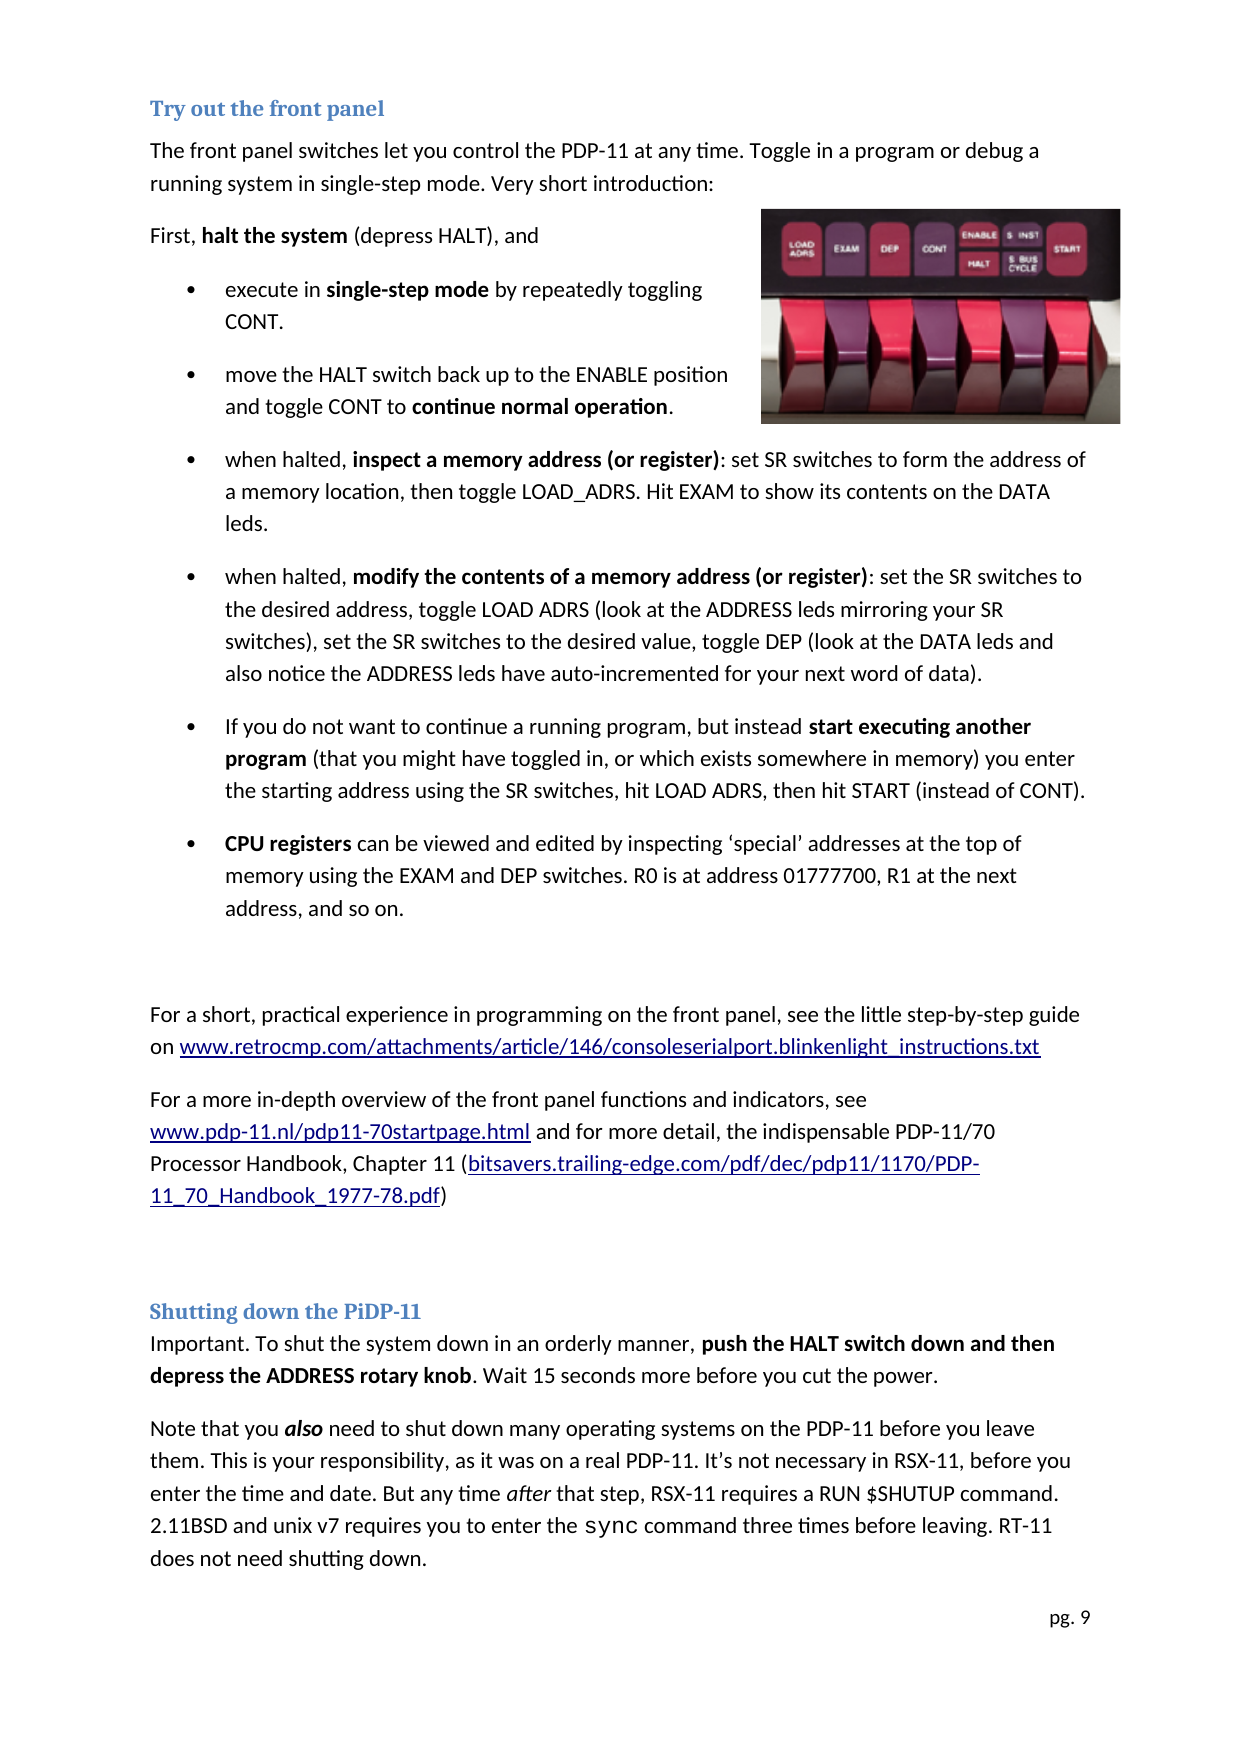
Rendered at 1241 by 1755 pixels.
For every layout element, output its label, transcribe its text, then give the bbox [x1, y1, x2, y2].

subtitle Shutting down the PiDP-11 [150, 1299, 1090, 1325]
list when halted, modify the contents of a memory address (or register): set the SR switches to the desired address, toggle LOAD ADRS (look at the ADDRESS leds mirroring your SR switches), set the SR switches to the desired value, toggle DEP (look at the DATA leds and also notice the ADDRESS leds have auto-incremented for your next word of data). [187, 562, 1090, 687]
text For a short, practical experience in programming on the front panel, see the little step-by-step guide on www.retrocmp.com/attachments/article/146/consoleserialport.blinkenlight_instructions.txt [150, 1000, 1090, 1060]
list If you do not want to continue a running program, but instead start executing another program (that you might have toggled in, or which exists somewhere in memory) you enter the starting address using the SR switches, hit LOAD ADRS, then hit START (instead of CONT). [187, 712, 1090, 804]
list move the HALT switch back up to the ENABLE position and toggle CONT to continue normal operation. [187, 360, 761, 420]
list CPU registers can be viewed and edited by inspecting ‘special’ addresses at the top of memory using the EXAM and DEP switches. R0 is at address 01777700, R1 at the next address, and so on. [187, 829, 1090, 922]
text For a more in-depth overview of the front panel functions and indicators, see www.pdp-11.nl/pdp11-70startpage.html and for more detail, the indispensable PDP-11/70 Processor Handbook, Chapter 11 (bitsavers.trailing-edge.com/pdf/dec/pdp11/1170/PDP-11_70_Handbook_1977-78.pdf) [150, 1085, 1090, 1210]
text Important. To shut the system down in an orderly manner, push the HALT switch down and then depress the ADDRESS rotary knob. Wait 15 seconds more before you cut the power. [150, 1329, 1090, 1389]
text The front panel switches let you control the PDP-11 at any time. Toggle in a program or debug a running system in single-step mode. Very short introduction: [150, 136, 1090, 197]
text First, halt the system (depress HALT), and [150, 222, 761, 250]
list execute in single-step mode by repeatedly toggling CONT. [187, 275, 761, 335]
list when halted, inspect a memory address (or register): set SR switches to form the address of a memory location, then toggle LOAD_ADRS. Hit EXAM to show its contents on the DATA leds. [187, 445, 1090, 537]
text Note that you also need to shut down many operating systems on the PDP-11 before you leave them. This is your responsibility, as it was on a real PDP-11. It’s not necessary in RSX-11, before you enter the time and date. But any time after that step, RSX-11 requires a RUN $SHUTUP command. 2.11BSD and unix v7 requires you to enter the sync command three times before leaving. RT-11 does not need shutting down. [150, 1414, 1090, 1572]
subtitle Try out the front panel [150, 96, 1090, 122]
